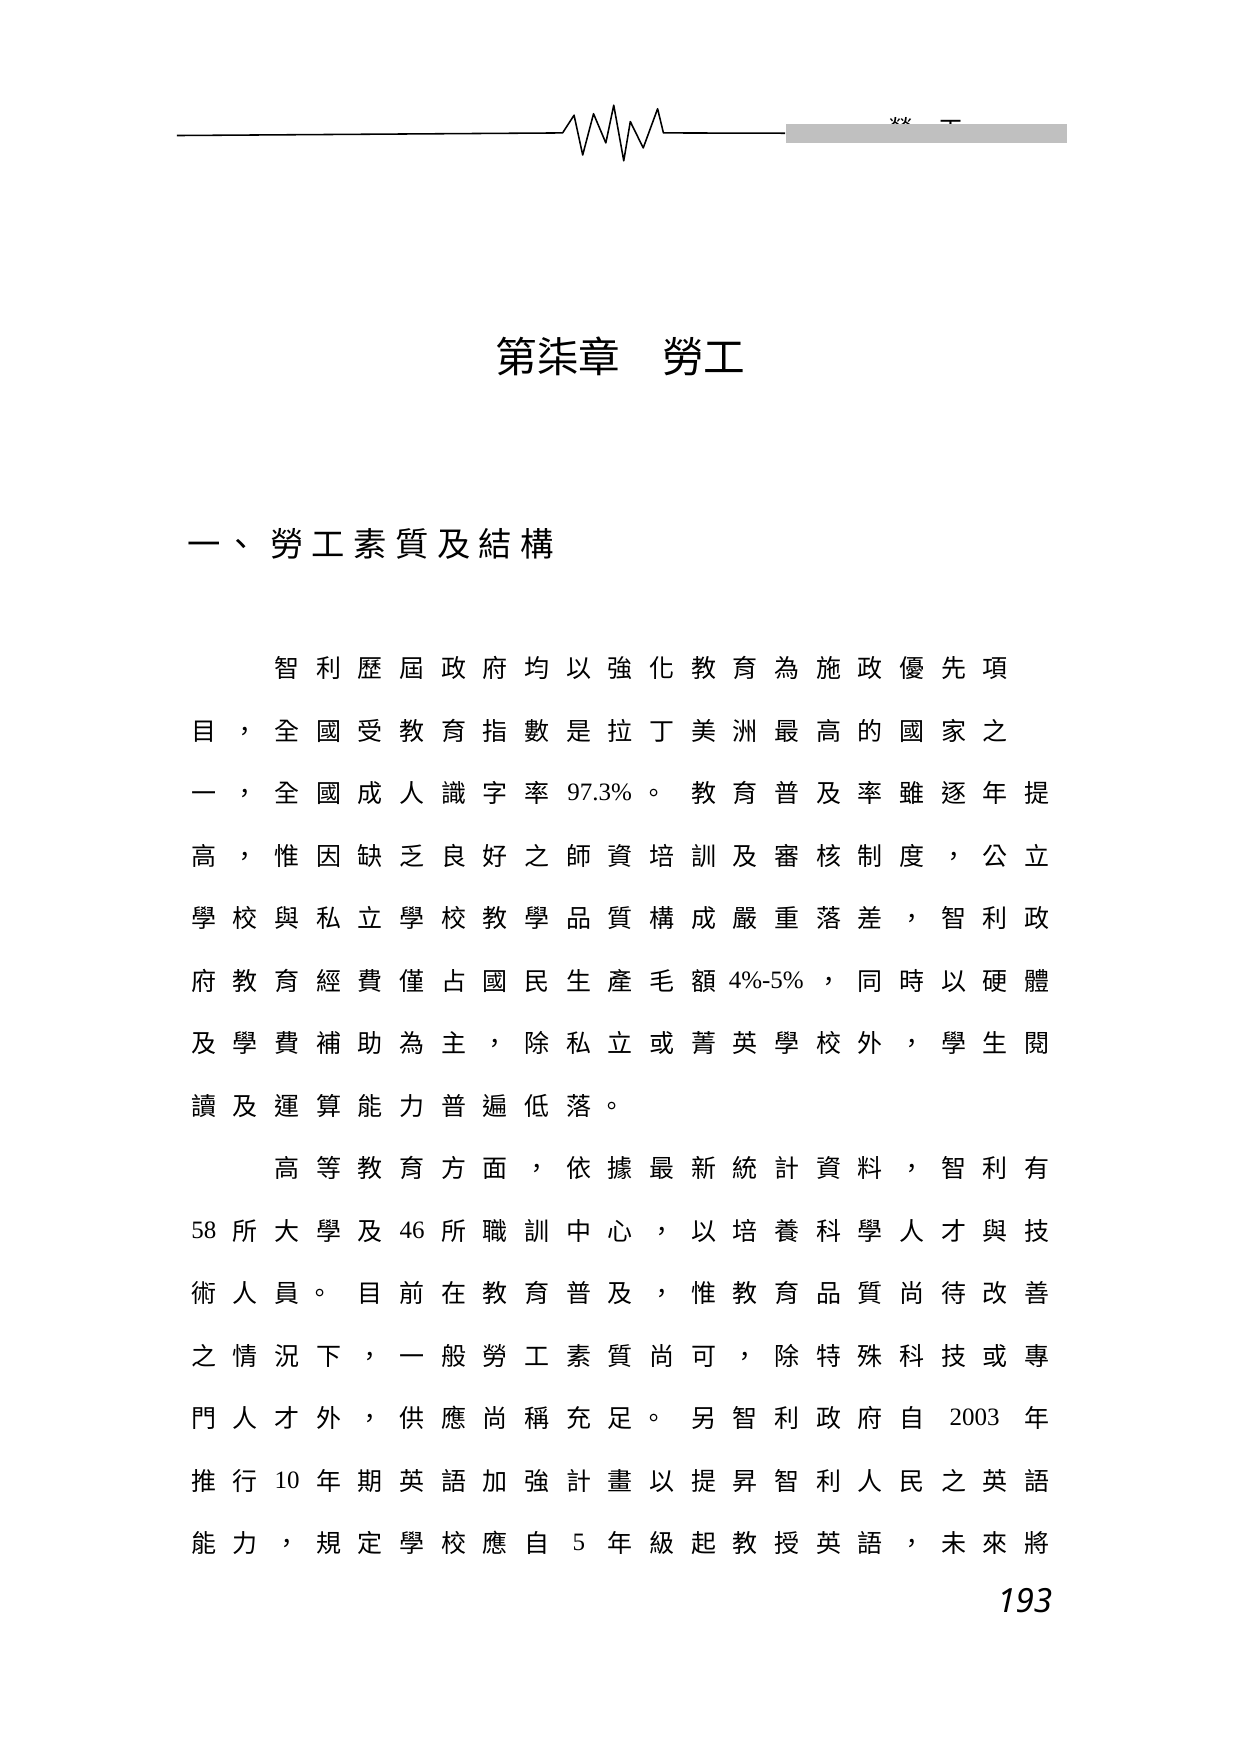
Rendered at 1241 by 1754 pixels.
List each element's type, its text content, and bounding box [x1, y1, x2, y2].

text 一、勞工素質及結構 [183, 500, 1058, 563]
text 高等教育方面，依據最新統計資料，智利有58所大學及46所職訓中心，以培養科學人才與技術人員。目前在教育普及，惟教育品質尚待改善之情況下，一般勞工素質尚可，除特殊科技或專門人才外，供應尚稱充足。另智利政府自2003年推行10年期英語加強計畫以提昇智利人民之英語能力，規定學校應自5年級起教授英語，未來將 [183, 1125, 1058, 1563]
text 智利歷屆政府均以強化教育為施政優先項目，全國受教育指數是拉丁美洲最高的國家之一，全國成人識字率97.3%。教育普及率雖逐年提高，惟因缺乏良好之師資培訓及審核制度，公立學校與私立學校教學品質構成嚴重落差，智利政府教育經費僅占國民生產毛額4%-5%，同時以硬體及學費補助為主，除私立或菁英學校外，學生閱讀及運算能力普遍低落。 [183, 625, 1058, 1125]
text 第柒章 勞工 [183, 313, 1058, 375]
